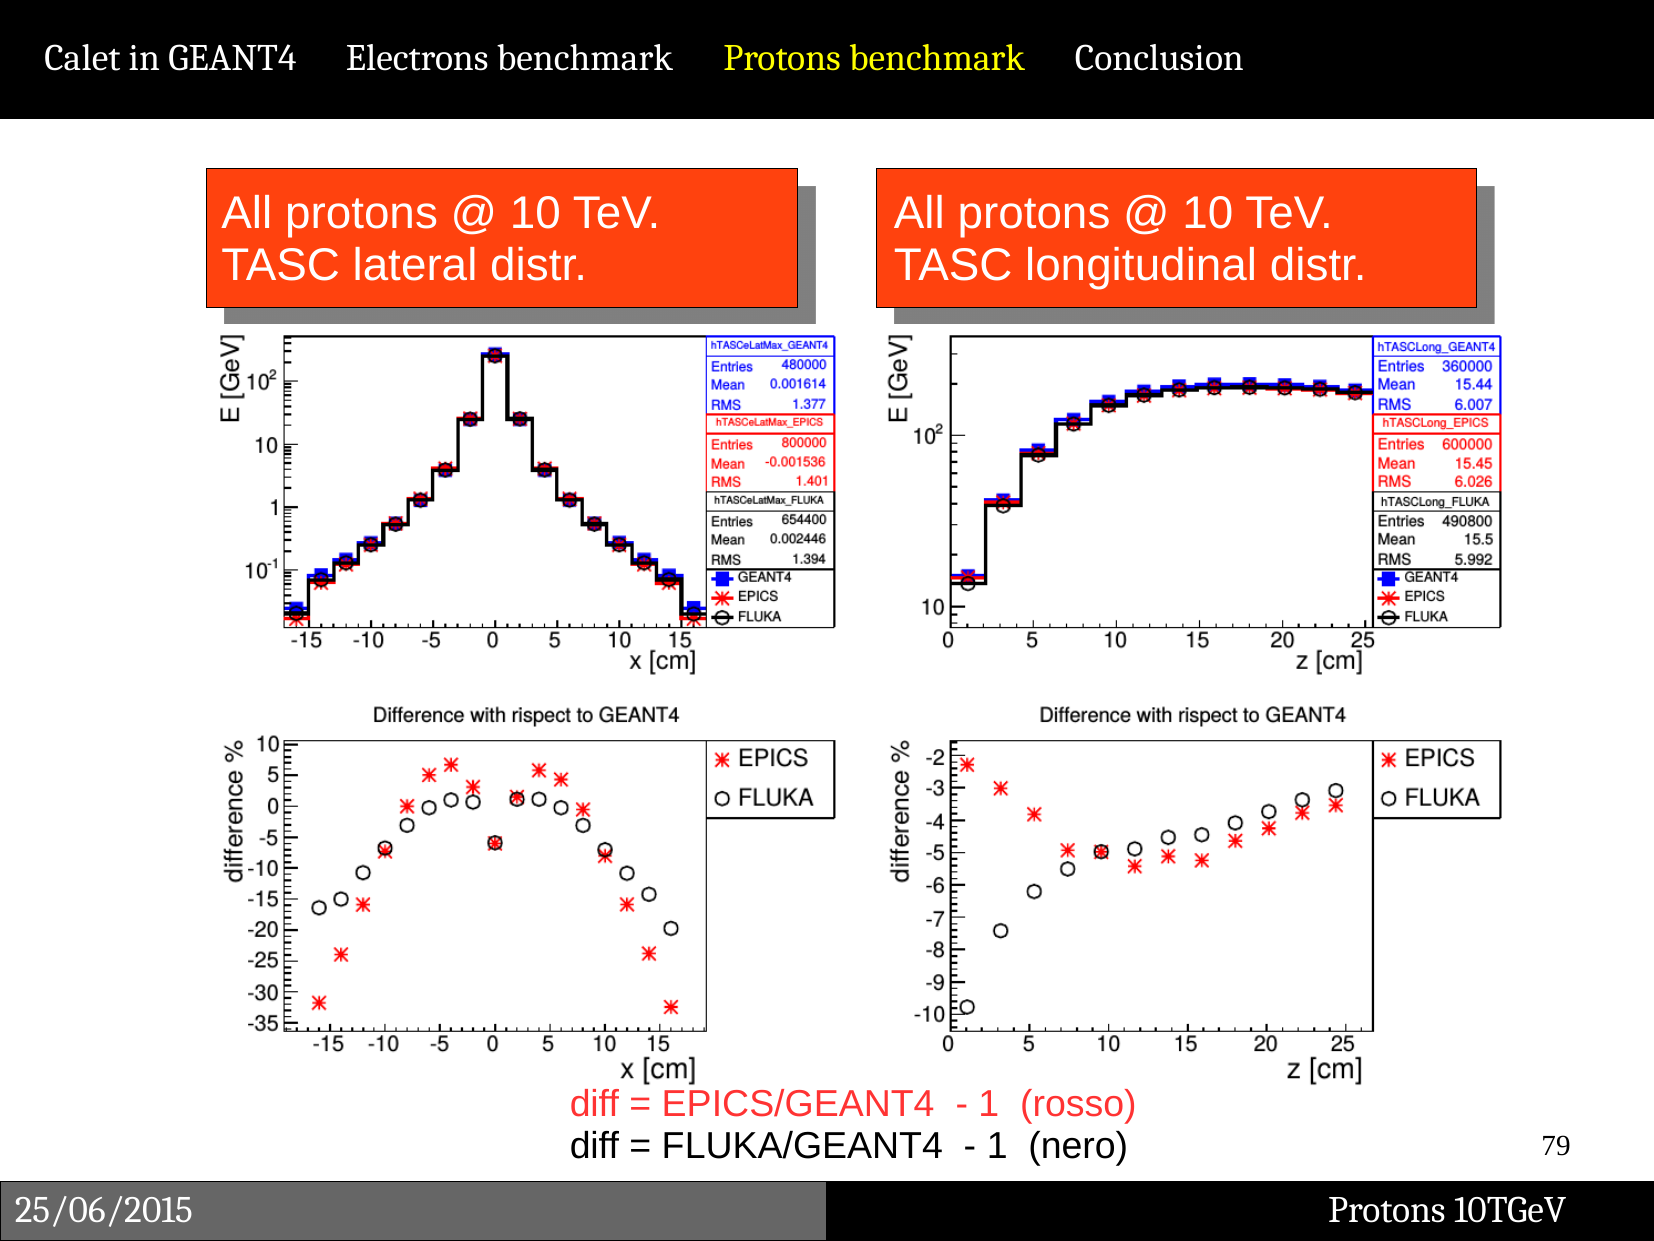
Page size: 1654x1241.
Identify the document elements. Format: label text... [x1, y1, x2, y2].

text_box [0, 0, 1654, 119]
text_box Calet in GEANT4 Electrons benchmark Protons benchmark Conclusion [29, 29, 1625, 89]
text_box [876, 168, 1477, 308]
text_box [206, 168, 798, 180]
text_box All protons @ 10 TeV. TASC lateral distr. [206, 180, 798, 308]
text_box [0, 1181, 1313, 1241]
text_box All protons @ 10 TeV. TASC longitudinal distr. [879, 180, 1477, 308]
text_box [1644, 1181, 1654, 1241]
picture [206, 324, 1506, 1093]
text_box 25/06/2015 [0, 1181, 246, 1240]
text_box Protons 10TGeV [1313, 1181, 1644, 1241]
text_box diff = EPICS/GEANT4 - 1 (rosso) diff = FLUKA/GEANT4 - 1 (nero) [555, 1074, 1235, 1174]
